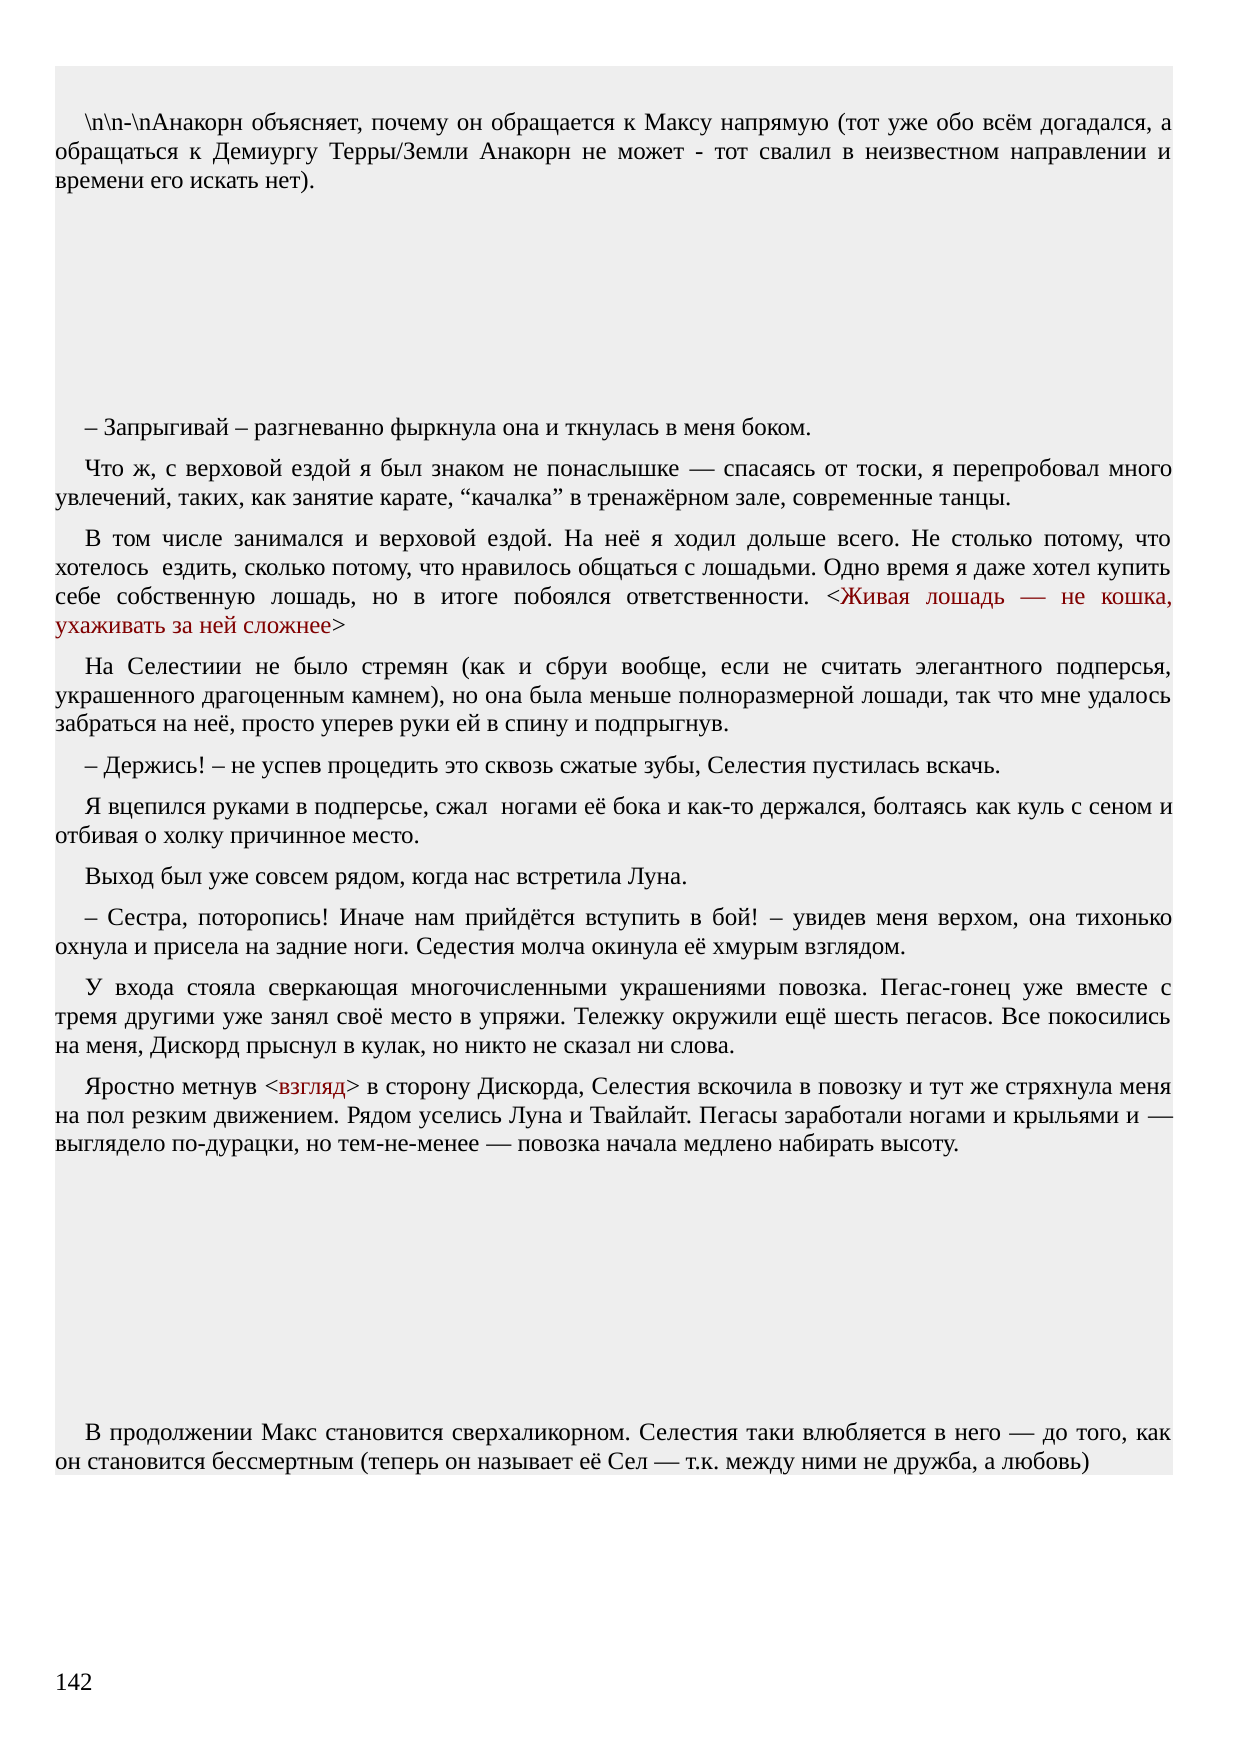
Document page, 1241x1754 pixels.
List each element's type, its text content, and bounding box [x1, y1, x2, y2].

text В продолжении Макс становится сверхаликорном. Селестия таки влюбляется в него — до того, как он становится бессмертным (теперь он называет её Сел — т.к. между ними не дружба, а любовь) [55, 1417, 1173, 1475]
text Я вцепился руками в подперсье, сжал ногами её бока и как-то держался, болтаясь как куль с сеном и отбивая о холку причинное место. [55, 791, 1173, 848]
text В том числе занимался и верховой ездой. На неё я ходил дольше всего. Не столько потому, что хотелось ездить, сколько потому, что нравилось общаться с лошадьми. Одно время я даже хотел купить себе собственную лошадь, но в итоге побоялся ответственности. <Живая лошадь — не кошка, ухаживать за ней сложнее> [55, 523, 1173, 638]
text – Сестра, поторопись! Иначе нам прийдётся вступить в бой! – увидев меня верхом, она тихонько охнула и присела на задние ноги. Седестия молча окинула её хмурым взглядом. [55, 902, 1173, 960]
text – Держись! – не успев процедить это сквозь сжатые зубы, Селестия пустилась вскачь. [55, 750, 1173, 778]
text У входа стояла сверкающая многочисленными украшениями повозка. Пегас-гонец уже вместе с тремя другими уже занял своё место в упряжи. Тележку окружили ещё шесть пегасов. Все покосились на меня, Дискорд прыснул в кулак, но никто не сказал ни слова. [55, 972, 1173, 1058]
text Что ж, с верховой ездой я был знаком не понаслышке — спасаясь от тоски, я перепробовал много увлечений, таких, как занятие карате, “качалка” в тренажёрном зале, современные танцы. [55, 453, 1173, 511]
text Выход был уже совсем рядом, когда нас встретила Луна. [55, 861, 1173, 890]
text Яростно метнув <взгляд> в сторону Дискорда, Селестия вскочила в повозку и тут же стряхнула меня на пол резким движением. Рядом уселись Луна и Твайлайт. Пегасы заработали ногами и крыльями и — выглядело по-дурацки, но тем-не-менее — повозка начала медлено набирать высоту. [55, 1071, 1173, 1157]
text На Селестиии не было стремян (как и сбруи вообще, если не считать элегантного подперсья, украшенного драгоценным камнем), но она была меньше полноразмерной лошади, так что мне удалось забраться на неё, просто уперев руки ей в спину и подпрыгнув. [55, 651, 1173, 737]
text \n\n-\nАнакорн объясняет, почему он обращается к Максу напрямую (тот уже обо всём догадался, а обращаться к Демиургу Терры/Земли Анакорн не может - тот свалил в неизвестном направлении и времени его искать нет). [55, 107, 1173, 193]
text – Запрыгивай – разгневанно фыркнула она и ткнулась в меня боком. [55, 412, 1173, 441]
